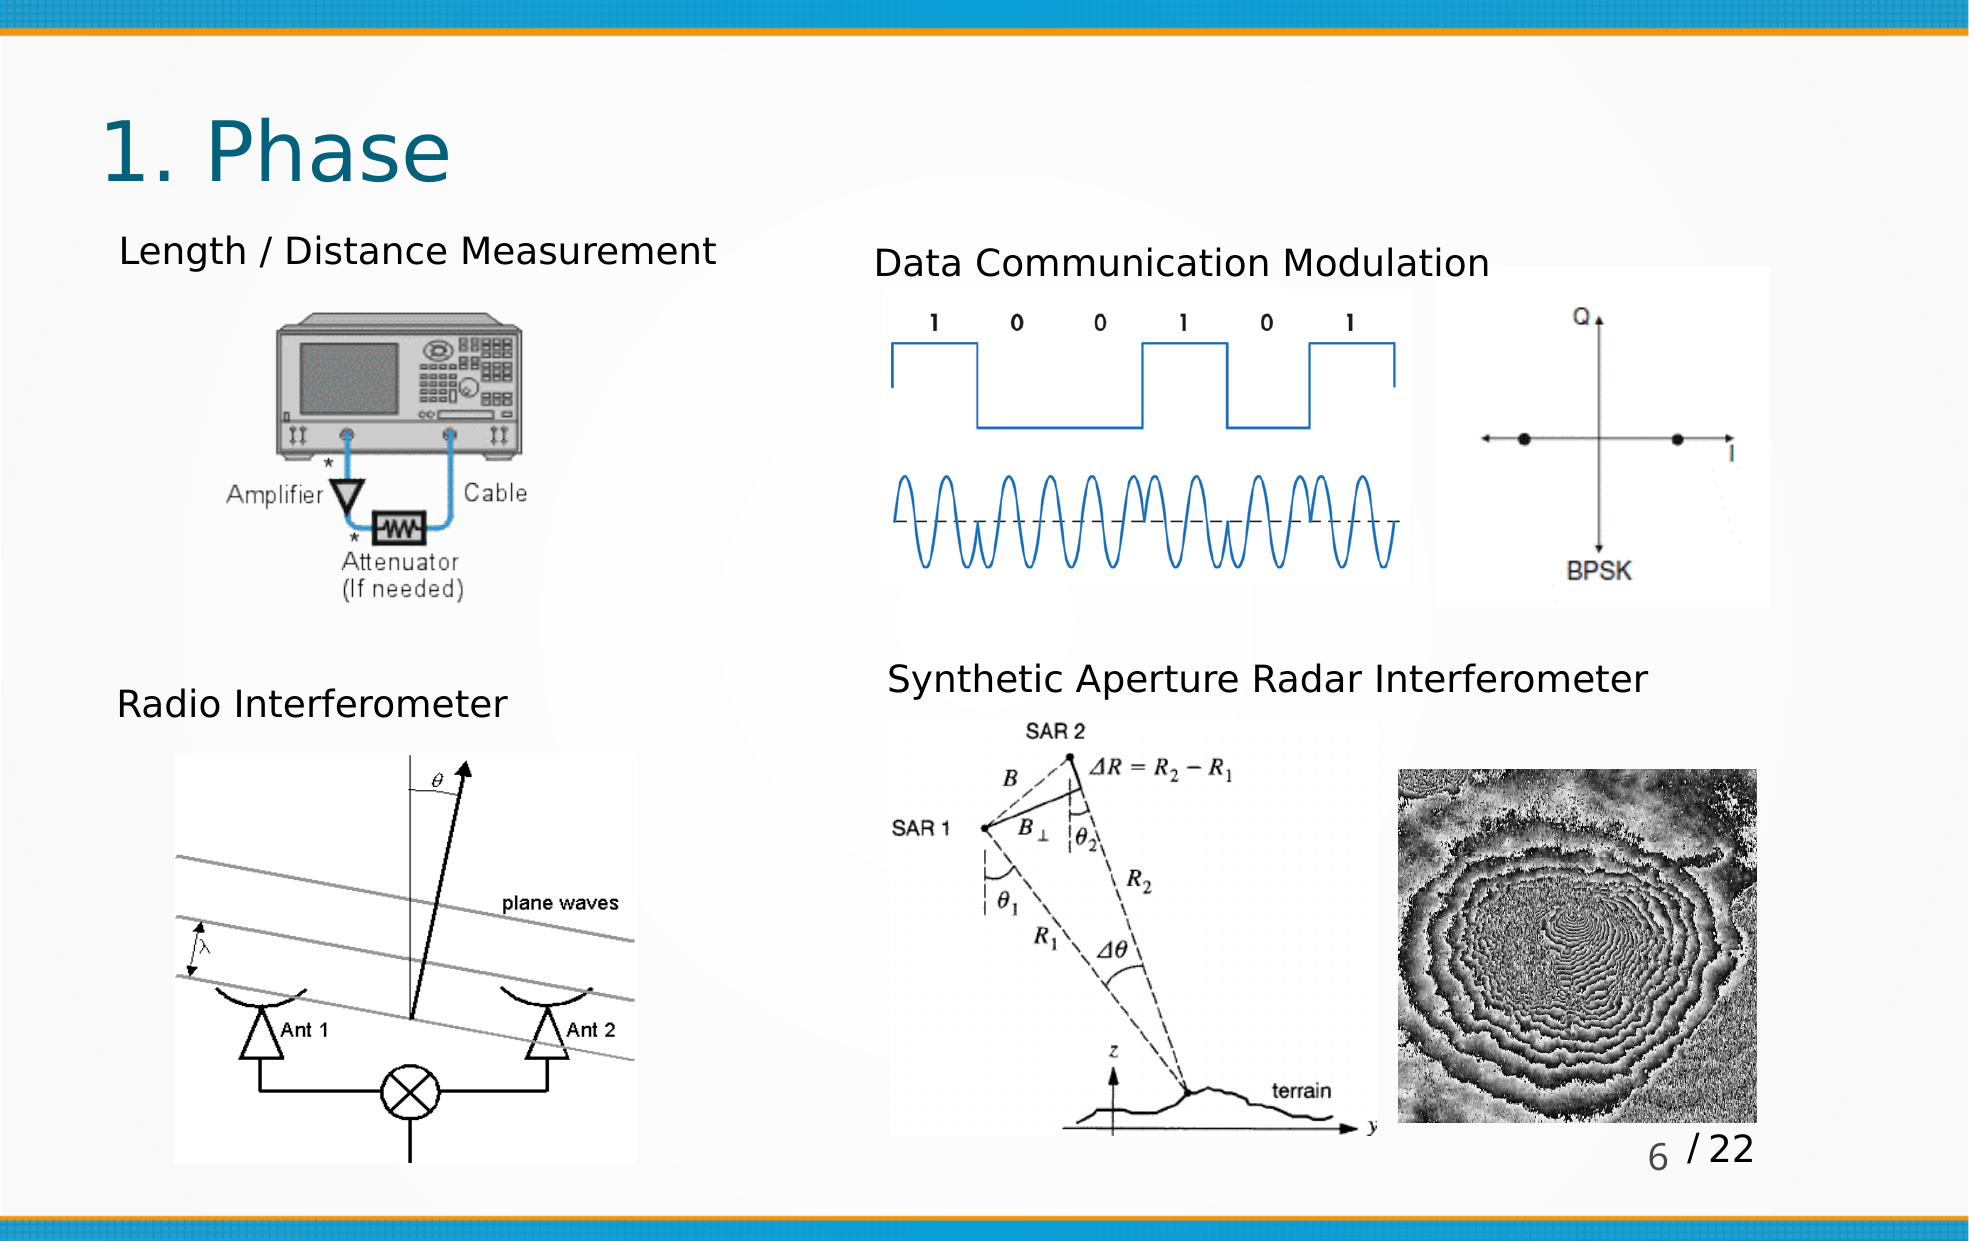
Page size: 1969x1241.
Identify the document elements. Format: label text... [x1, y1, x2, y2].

title 1. Phase [98, 49, 1870, 257]
text_box Data Communication Modulation [867, 187, 1661, 340]
text_box Synthetic Aperture Radar Interferometer [881, 615, 1691, 743]
text_box Length / Distance Measurement [112, 187, 789, 315]
picture [0, 0, 1969, 1241]
text_box Radio Interferometer [110, 640, 564, 768]
